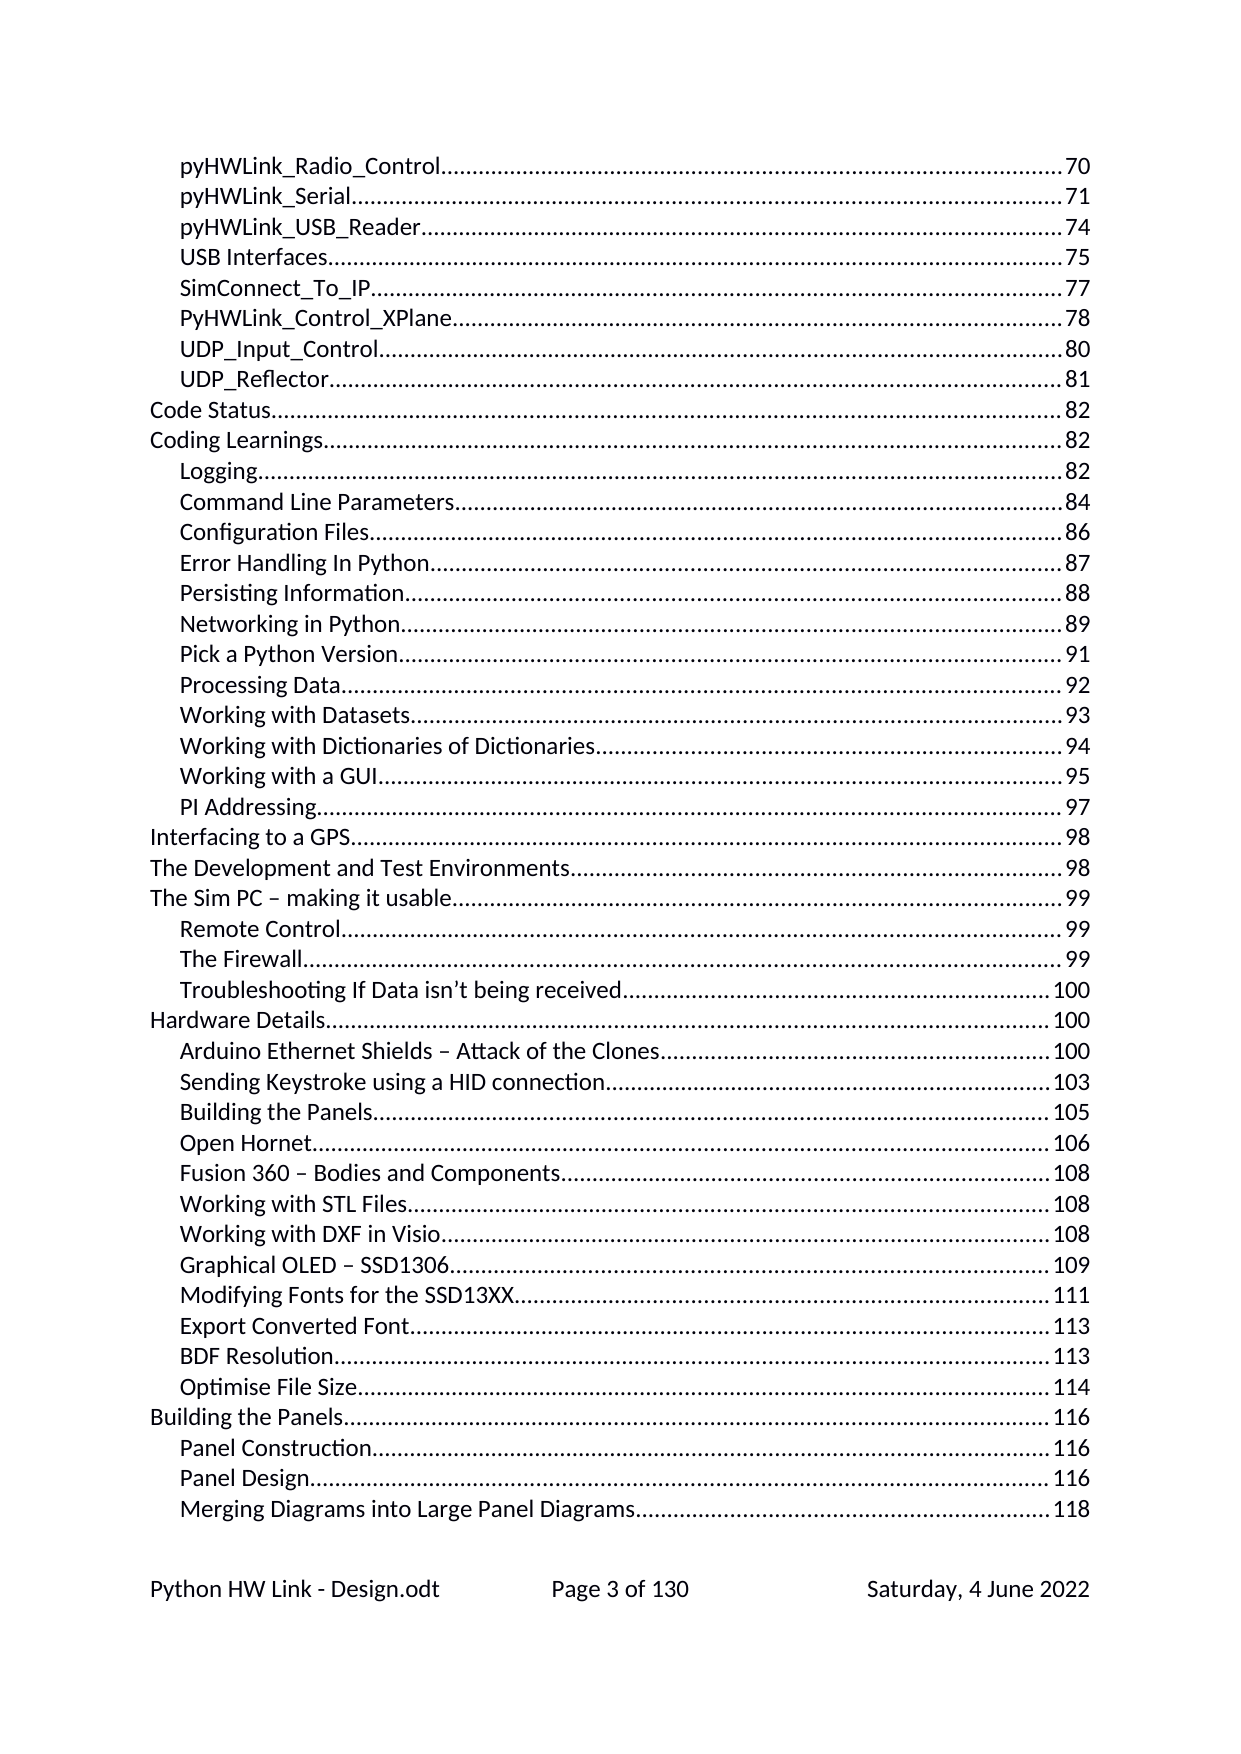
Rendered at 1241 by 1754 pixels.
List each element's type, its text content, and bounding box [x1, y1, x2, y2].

text Working with Datasets 93 [179, 699, 1090, 730]
text The Firewall 99 [179, 943, 1090, 974]
text Building the Panels 116 [150, 1401, 1090, 1432]
text Logging 82 [179, 455, 1090, 486]
text PyHWLink_Control_XPlane 78 [179, 303, 1090, 333]
text Panel Design 116 [179, 1462, 1090, 1493]
text The Sim PC – making it usable 99 [150, 882, 1090, 913]
text Merging Diagrams into Large Panel Diagrams 118 [179, 1493, 1090, 1523]
text Modifying Fonts for the SSD13XX 111 [179, 1279, 1090, 1310]
text Pick a Python Version 91 [179, 638, 1090, 669]
text Code Status 82 [150, 394, 1090, 425]
text Fusion 360 – Bodies and Components 108 [179, 1157, 1090, 1188]
text Command Line Parameters 84 [179, 486, 1090, 516]
text Coding Learnings 82 [150, 425, 1090, 455]
text Working with DXF in Visio 108 [179, 1218, 1090, 1249]
text USB Interfaces 75 [179, 242, 1090, 272]
text Working with Dictionaries of Dictionaries 94 [179, 730, 1090, 760]
text Panel Construction 116 [179, 1432, 1090, 1462]
text UDP_Input_Control 80 [179, 333, 1090, 364]
text Open Hornet 106 [179, 1127, 1090, 1157]
text Troubleshooting If Data isn’t being received 100 [179, 974, 1090, 1004]
text Networking in Python 89 [179, 608, 1090, 638]
text Export Converted Font 113 [179, 1310, 1090, 1340]
text Hardware Details 100 [150, 1004, 1090, 1035]
text Remote Control 99 [179, 913, 1090, 943]
text Building the Panels 105 [179, 1096, 1090, 1127]
text Graphical OLED – SSD1306 109 [179, 1249, 1090, 1279]
text Persisting Information 88 [179, 577, 1090, 608]
text Configuration Files 86 [179, 516, 1090, 547]
text PI Addressing 97 [179, 791, 1090, 821]
text pyHWLink_Radio_Control 70 [179, 150, 1090, 181]
text UDP_Reflector 81 [179, 364, 1090, 394]
text Error Handling In Python 87 [179, 547, 1090, 577]
text Arduino Ethernet Shields – Attack of the Clones 100 [179, 1035, 1090, 1066]
text SimConnect_To_IP 77 [179, 272, 1090, 303]
text The Development and Test Environments 98 [150, 852, 1090, 882]
text Processing Data 92 [179, 669, 1090, 699]
text Optimise File Size 114 [179, 1371, 1090, 1401]
text Interfacing to a GPS 98 [150, 821, 1090, 852]
text Working with a GUI 95 [179, 760, 1090, 791]
text pyHWLink_Serial 71 [179, 181, 1090, 211]
text BDF Resolution 113 [179, 1340, 1090, 1371]
text pyHWLink_USB_Reader 74 [179, 211, 1090, 242]
text Working with STL Files 108 [179, 1188, 1090, 1218]
text Sending Keystroke using a HID connection 103 [179, 1066, 1090, 1096]
